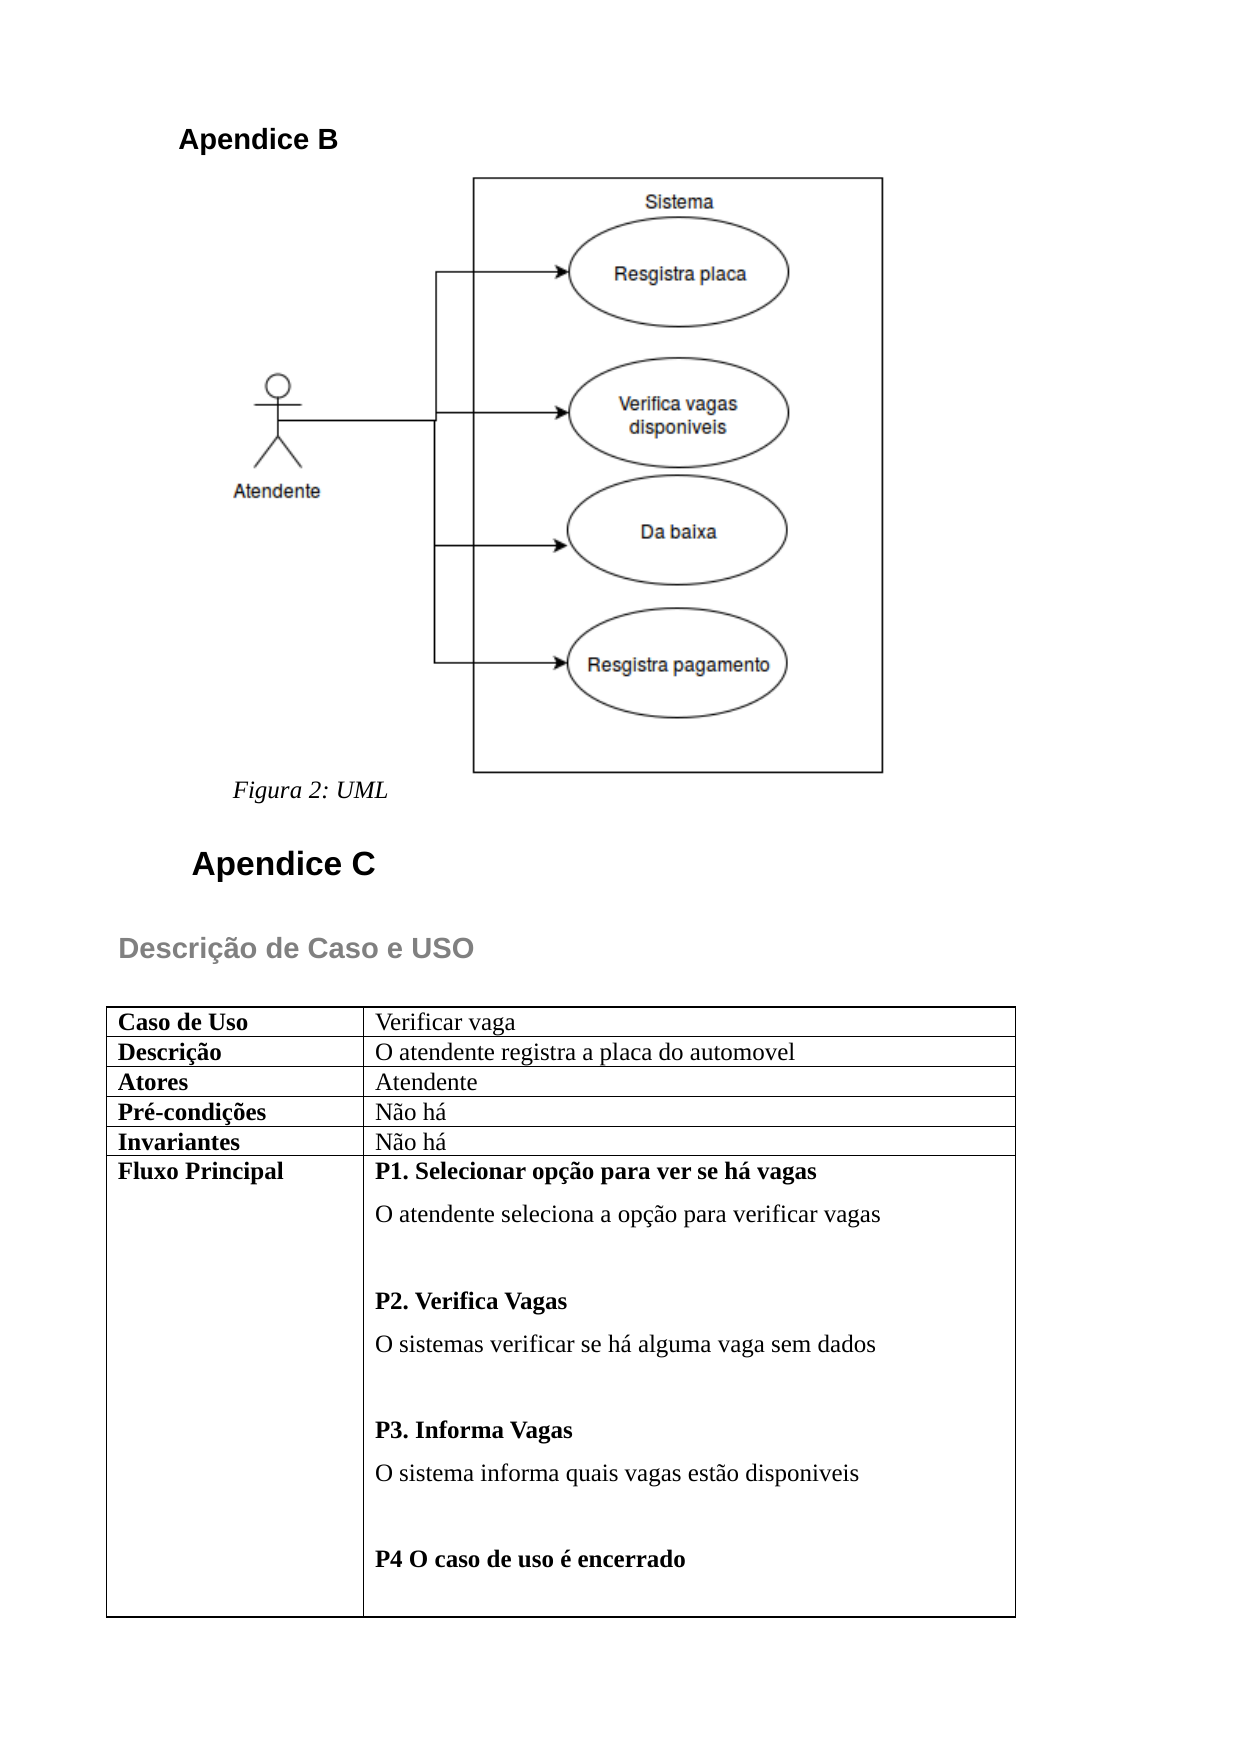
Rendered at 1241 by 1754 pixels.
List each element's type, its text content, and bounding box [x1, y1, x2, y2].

table_cell Atores [107, 1067, 363, 1096]
subtitle Apendice C [118, 844, 1122, 882]
table_header Caso de Uso [107, 1008, 363, 1036]
table_cell Atendente [364, 1067, 1015, 1096]
text Figura 2: UML [233, 775, 884, 804]
table_cell Fluxo Principal [107, 1156, 363, 1616]
table_cell P1. Selecionar opção para ver se há vagas O atendente seleciona a opção para verificar vagas P2. Verifica Vagas O sistemas verificar se há alguma vaga sem dados P3. Informa Vagas O sistema informa quais vagas estão disponiveis P4 O caso de uso é encerrado [364, 1156, 1015, 1616]
table_cell Não há [364, 1097, 1015, 1126]
table_header Verificar vaga [364, 1008, 1015, 1036]
table_cell Invariantes [107, 1127, 363, 1155]
table_cell Descrição [107, 1037, 363, 1066]
table_cell Pré-condições [107, 1097, 363, 1126]
subtitle Apendice B [118, 118, 1122, 157]
table_cell Não há [364, 1127, 1015, 1155]
table_cell O atendente registra a placa do automovel [364, 1037, 1015, 1066]
subtitle Descrição de Caso e USO [118, 932, 1122, 965]
